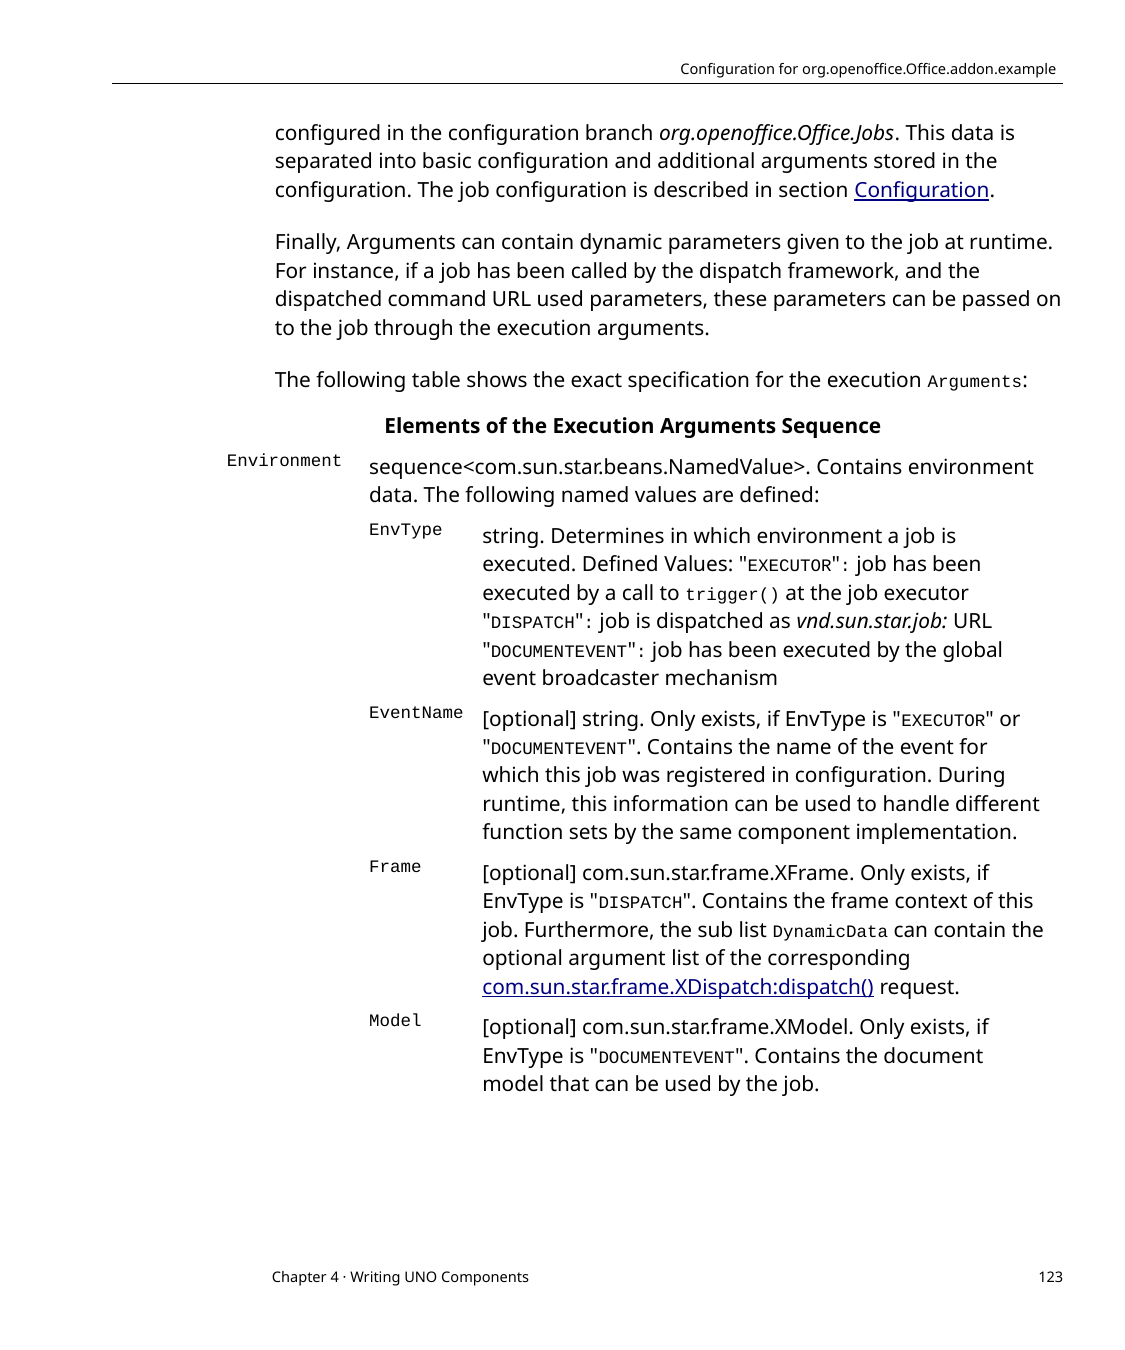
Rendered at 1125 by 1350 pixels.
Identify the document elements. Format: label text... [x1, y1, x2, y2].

table_header Elements of the Execution Arguments Sequence [227, 406, 1062, 446]
table_cell [227, 852, 369, 1006]
table_cell EventName [369, 698, 482, 852]
text Finally, Arguments can contain dynamic parameters given to the job at runtime. For instance, if a job has been called by the dispatch framework, and the dispatched command URL used parameters, these parameters can be passed on to the job through the execution arguments. [274, 227, 1063, 341]
table_cell string. Determines in which environment a job is executed. Defined Values: "EXECUTOR": job has been executed by a call to trigger() at the job executor "DISPATCH": job is dispatched as vnd.sun.star.job: URL "DOCUMENTEVENT": job has been executed by the global event broadcaster mechanism [482, 515, 1062, 698]
table_cell [optional] com.sun.star.frame.XModel. Only exists, if EnvType is "DOCUMENTEVENT". Contains the document model that can be used by the job. [482, 1006, 1062, 1104]
table_cell Environment [227, 446, 369, 515]
table_cell [227, 515, 369, 698]
text configured in the configuration branch org.openoffice.Office.Jobs. This data is separated into basic configuration and additional arguments stored in the configuration. The job configuration is described in section Configuration. [274, 118, 1063, 203]
table_cell [optional] string. Only exists, if EnvType is "EXECUTOR" or "DOCUMENTEVENT". Contains the name of the event for which this job was registered in configuration. During runtime, this information can be used to handle different function sets by the same component implementation. [482, 698, 1062, 852]
table_cell [227, 1006, 369, 1104]
table_cell sequence<com.sun.star.beans.NamedValue>. Contains environment data. The following named values are defined: [369, 446, 1062, 515]
table_cell Frame [369, 852, 482, 1006]
table_cell EnvType [369, 515, 482, 698]
table_cell Model [369, 1006, 482, 1104]
text The following table shows the exact specification for the execution Arguments: [274, 365, 1063, 393]
table_cell [227, 698, 369, 852]
table_cell [optional] com.sun.star.frame.XFrame. Only exists, if EnvType is "DISPATCH". Contains the frame context of this job. Furthermore, the sub list DynamicData can contain the optional argument list of the corresponding com.sun.star.frame.XDispatch:dispatch() request. [482, 852, 1062, 1006]
